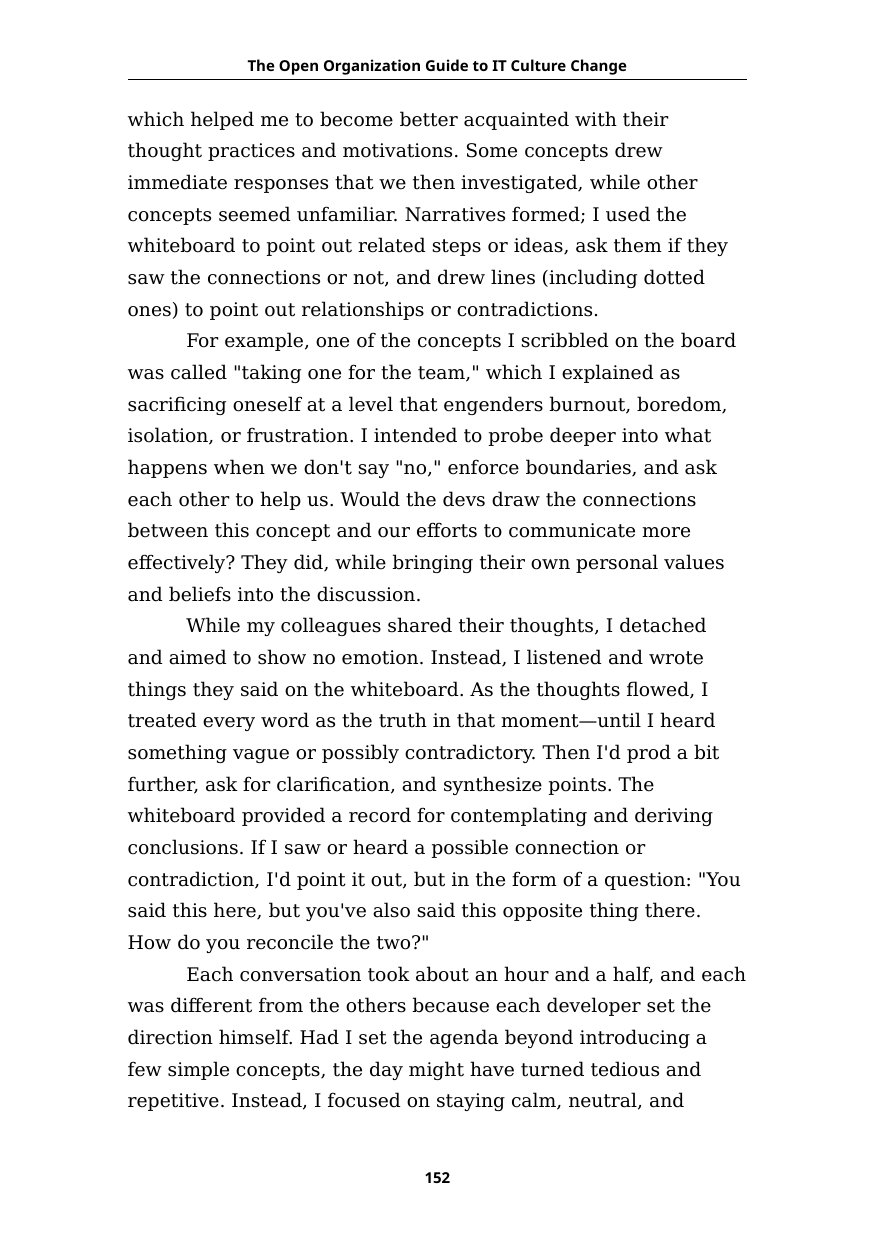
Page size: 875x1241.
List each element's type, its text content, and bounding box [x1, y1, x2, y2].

text For example, one of the concepts I scribbled on the board was called "taking one for the team," which I explained as sacrificing oneself at a level that engenders burnout, boredom, isolation, or frustration. I intended to probe deeper into what happens when we don't say "no," enforce boundaries, and ask each other to help us. Would the devs draw the connections between this concept and our efforts to communicate more effectively? They did, while bringing their own personal values and beliefs into the discussion. [127, 330, 747, 606]
text which helped me to become better acquainted with their thought practices and motivations. Some concepts drew immediate responses that we then investigated, while other concepts seemed unfamiliar. Narratives formed; I used the whiteboard to point out related steps or ideas, ask them if they saw the connections or not, and drew lines (including dotted ones) to point out relationships or contradictions. [127, 109, 747, 321]
text Each conversation took about an hour and a half, and each was different from the others because each developer set the direction himself. Had I set the agenda beyond introducing a few simple concepts, the day might have turned tedious and repetitive. Instead, I focused on staying calm, neutral, and [127, 964, 747, 1112]
text While my colleagues shared their thoughts, I detached and aimed to show no emotion. Instead, I listened and wrote things they said on the whiteboard. As the thoughts flowed, I treated every word as the truth in that moment—until I heard something vague or possibly contradictory. Then I'd prod a bit further, ask for clarification, and synthesize points. The whiteboard provided a record for contemplating and deriving conclusions. If I saw or heard a possible connection or contradiction, I'd point it out, but in the form of a question: "You said this here, but you've also said this opposite thing there. How do you reconcile the two?" [127, 615, 747, 954]
